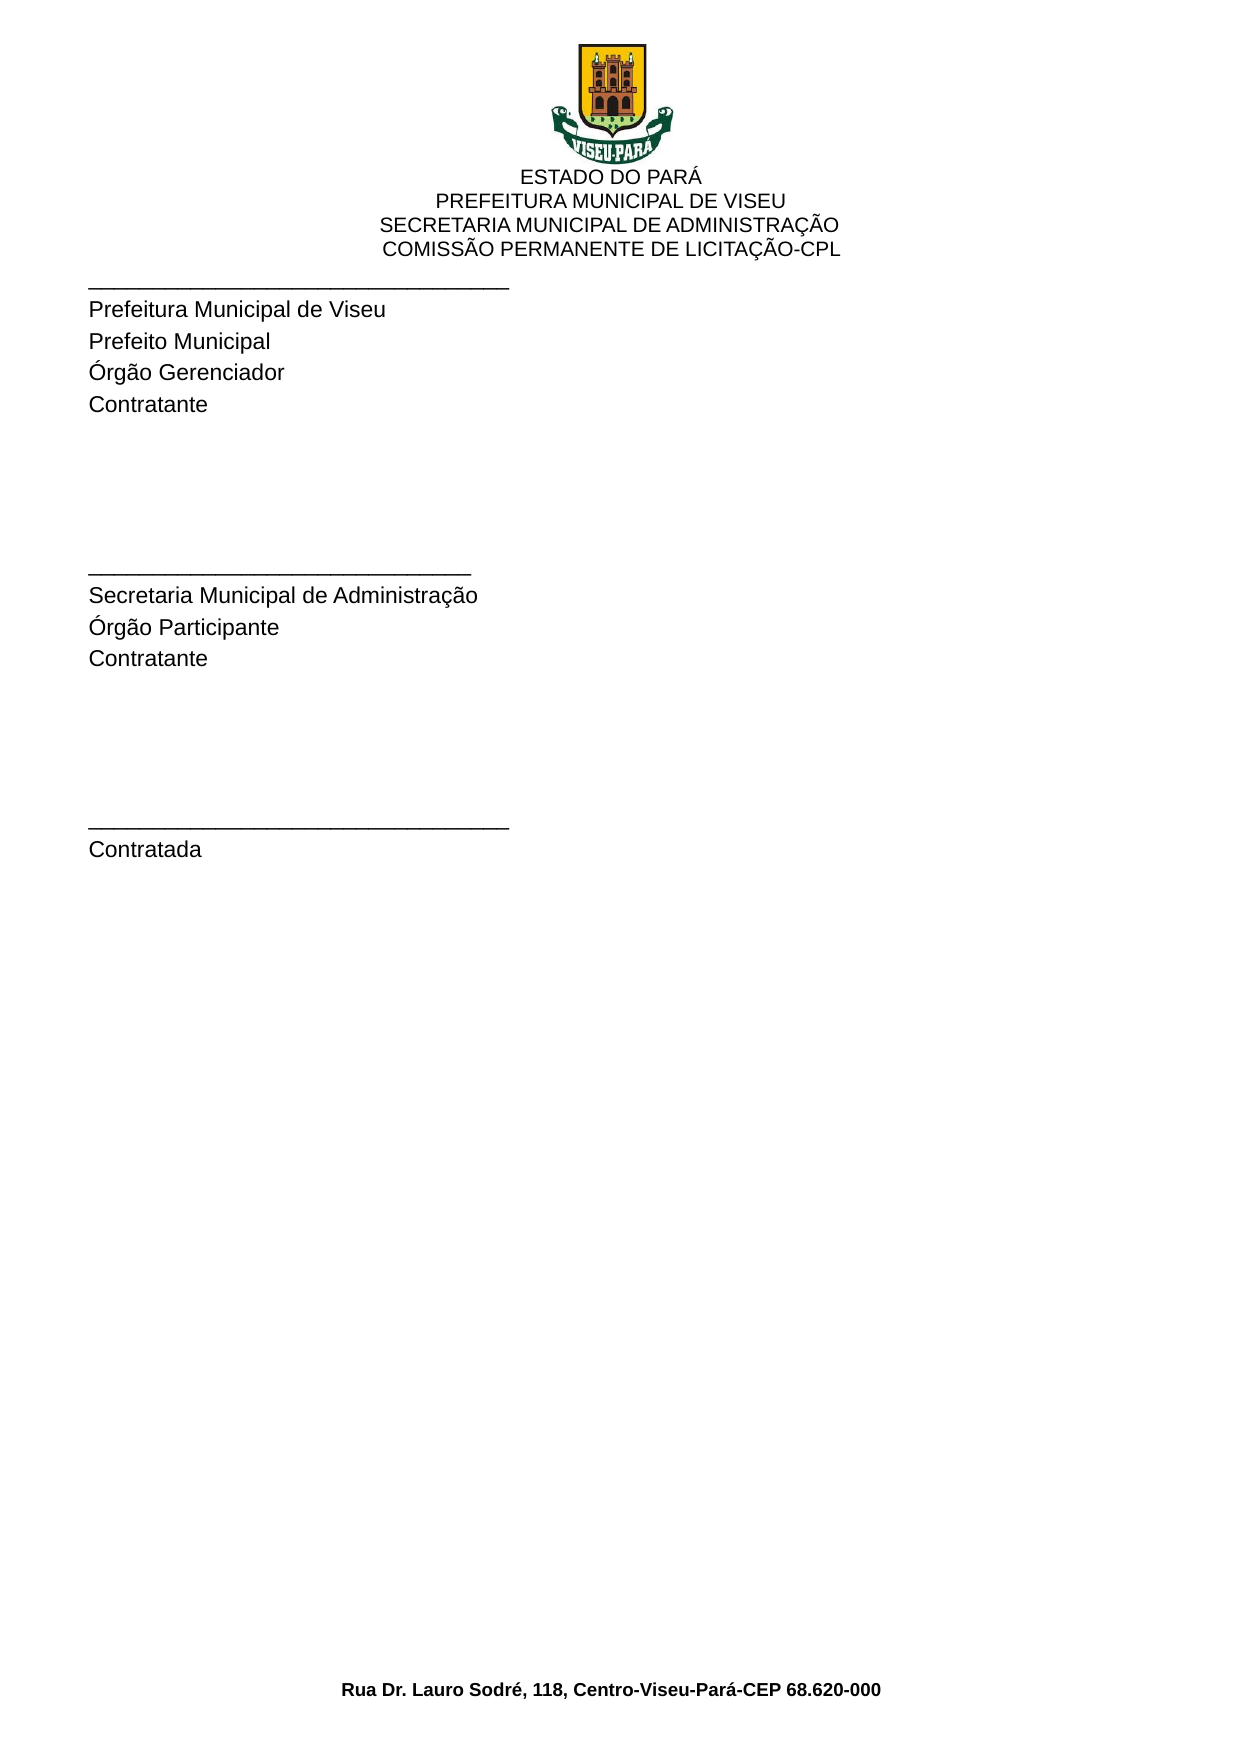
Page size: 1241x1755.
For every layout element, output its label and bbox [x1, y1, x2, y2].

picture [551, 44, 674, 165]
